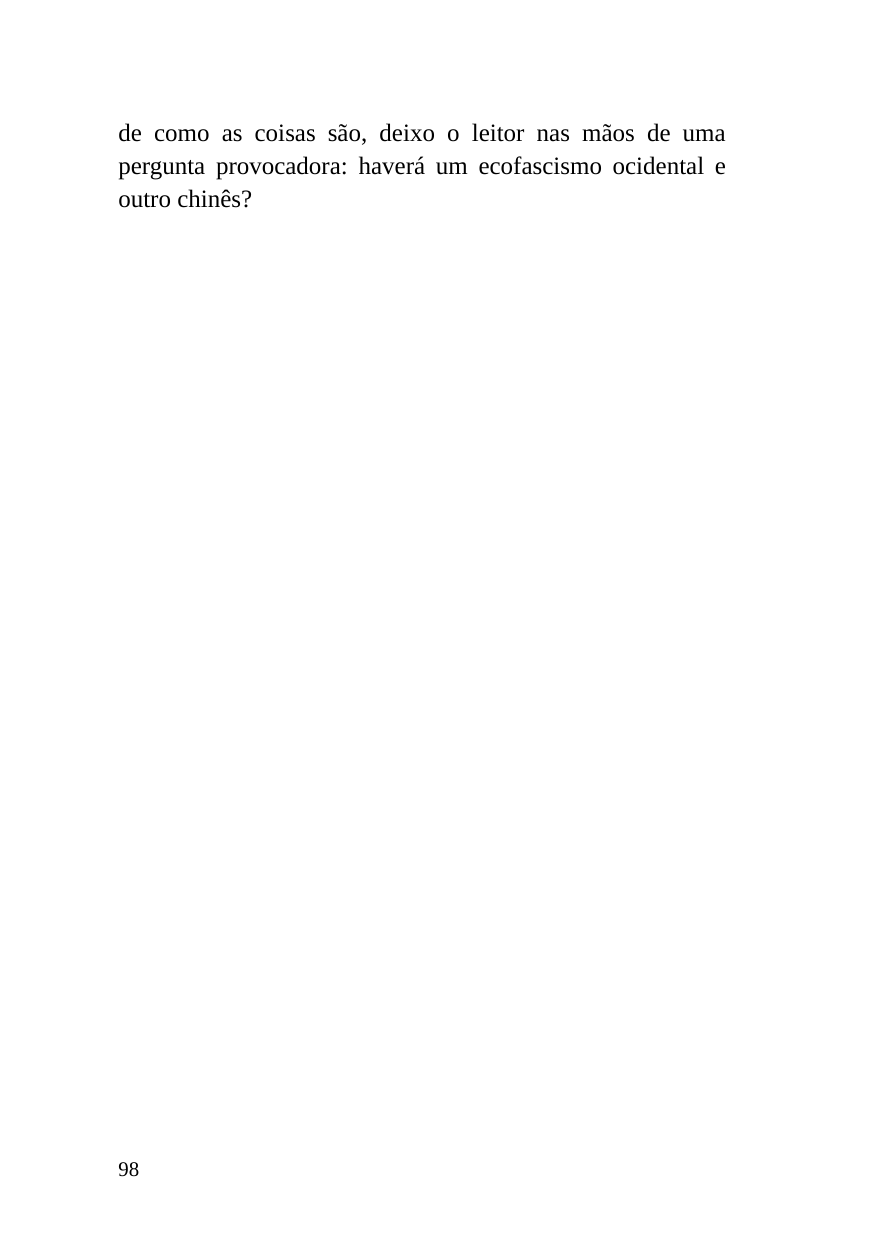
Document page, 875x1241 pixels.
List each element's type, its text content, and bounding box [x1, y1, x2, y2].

text de como as coisas são, deixo o leitor nas mãos de uma pergunta provocadora: haverá um ecofascismo ocidental e outro chinês? [118, 118, 726, 213]
